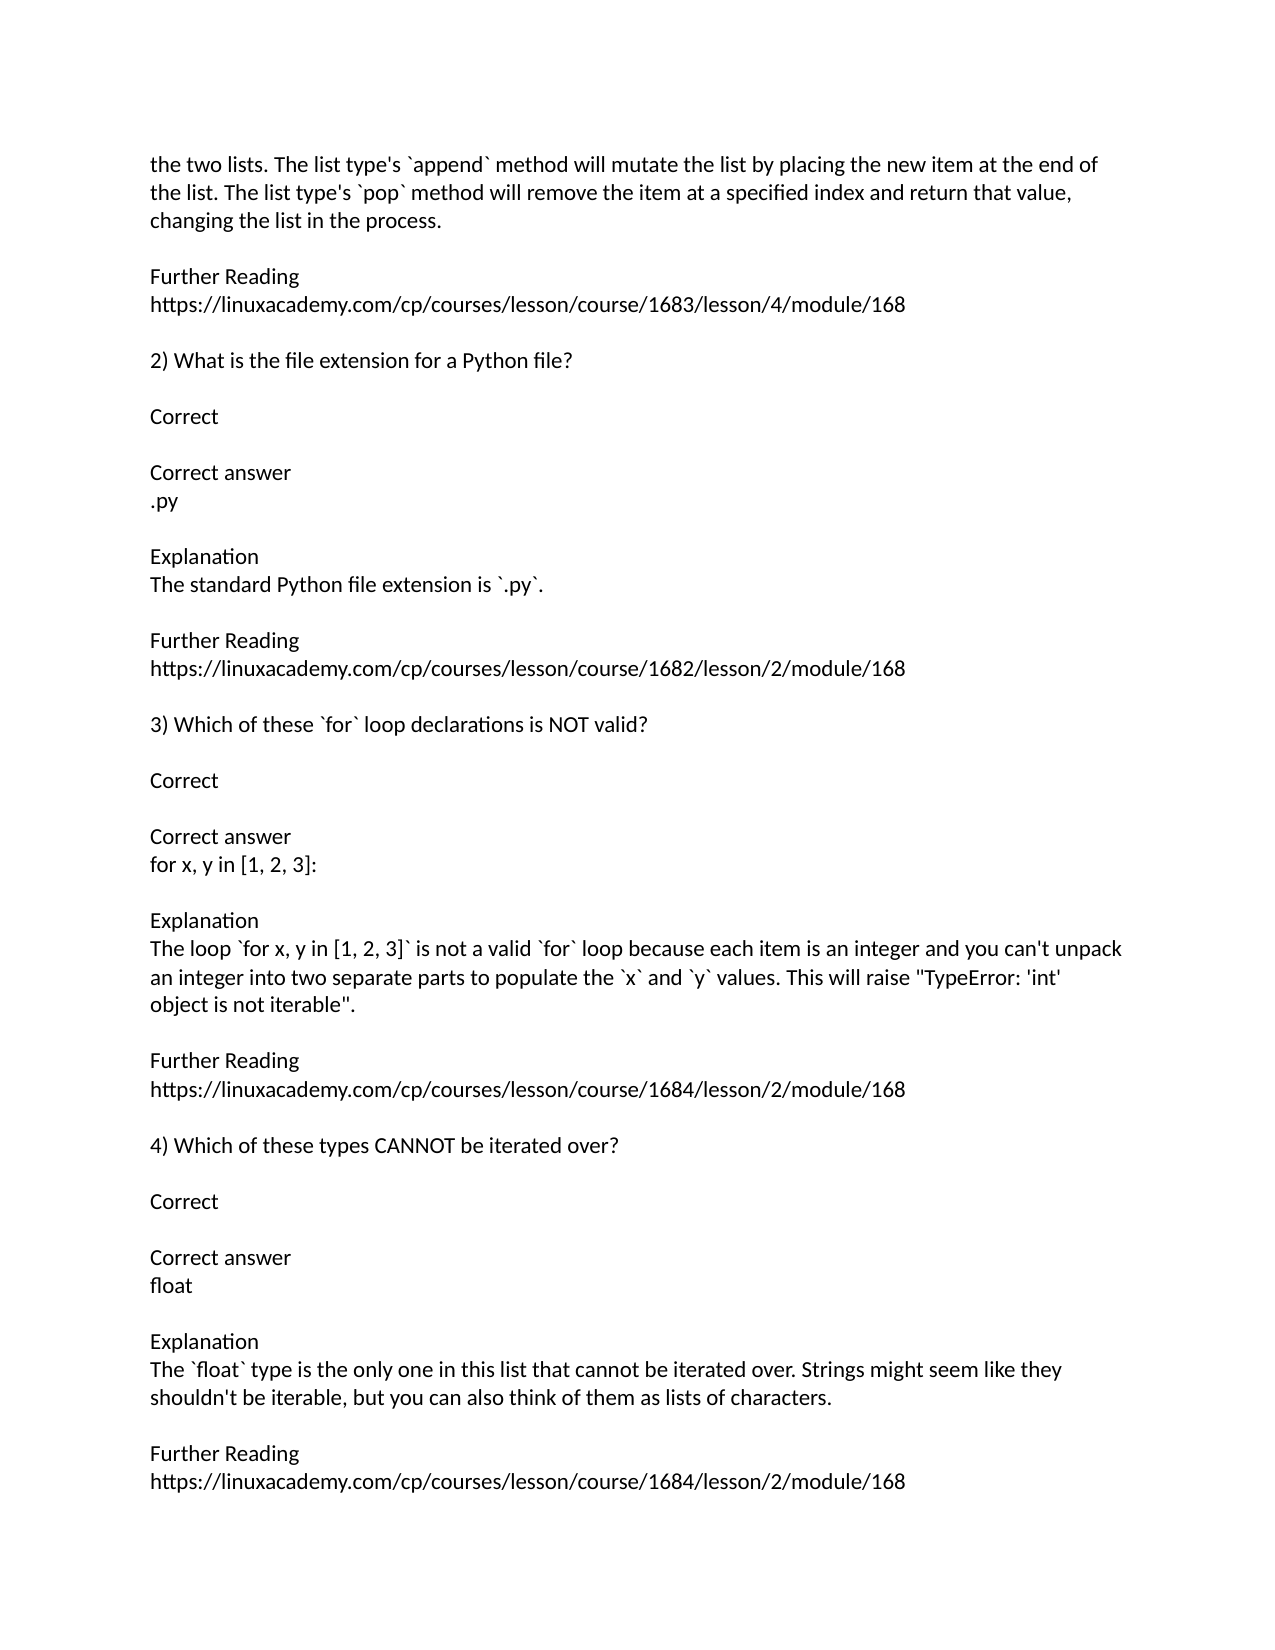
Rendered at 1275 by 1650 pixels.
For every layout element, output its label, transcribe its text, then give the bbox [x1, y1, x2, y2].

text Correct [150, 402, 1125, 430]
text Correct answer [150, 822, 1125, 851]
text .py [150, 486, 1125, 514]
text Further Reading [150, 626, 1125, 654]
text Correct [150, 1187, 1125, 1215]
text Correct answer [150, 1243, 1125, 1271]
text Explanation [150, 1327, 1125, 1355]
text Correct answer [150, 458, 1125, 486]
text https://linuxacademy.com/cp/courses/lesson/course/1682/lesson/2/module/168 [150, 654, 1125, 682]
text Correct [150, 766, 1125, 794]
text 3) Which of these `for` loop declarations is NOT valid? [150, 710, 1125, 738]
text The standard Python file extension is `.py`. [150, 570, 1125, 598]
text https://linuxacademy.com/cp/courses/lesson/course/1684/lesson/2/module/168 [150, 1075, 1125, 1103]
text Explanation [150, 542, 1125, 570]
text Explanation [150, 907, 1125, 934]
text The `float` type is the only one in this list that cannot be iterated over. Strings might seem like they shouldn't be iterable, but you can also think of them as lists of characters. [150, 1355, 1125, 1411]
text Further Reading [150, 1047, 1125, 1075]
text Further Reading [150, 1439, 1125, 1467]
text Further Reading [150, 262, 1125, 290]
text for x, y in [1, 2, 3]: [150, 851, 1125, 878]
text the two lists. The list type's `append` method will mutate the list by placing the new item at the end of the list. The list type's `pop` method will remove the item at a specified index and return that value, changing the list in the process. [150, 150, 1125, 234]
text https://linuxacademy.com/cp/courses/lesson/course/1684/lesson/2/module/168 [150, 1467, 1125, 1495]
text https://linuxacademy.com/cp/courses/lesson/course/1683/lesson/4/module/168 [150, 290, 1125, 318]
text The loop `for x, y in [1, 2, 3]` is not a valid `for` loop because each item is an integer and you can't unpack an integer into two separate parts to populate the `x` and `y` values. This will raise "TypeError: 'int' object is not iterable". [150, 934, 1125, 1019]
text 4) Which of these types CANNOT be iterated over? [150, 1131, 1125, 1159]
text 2) What is the file extension for a Python file? [150, 346, 1125, 374]
text float [150, 1271, 1125, 1299]
